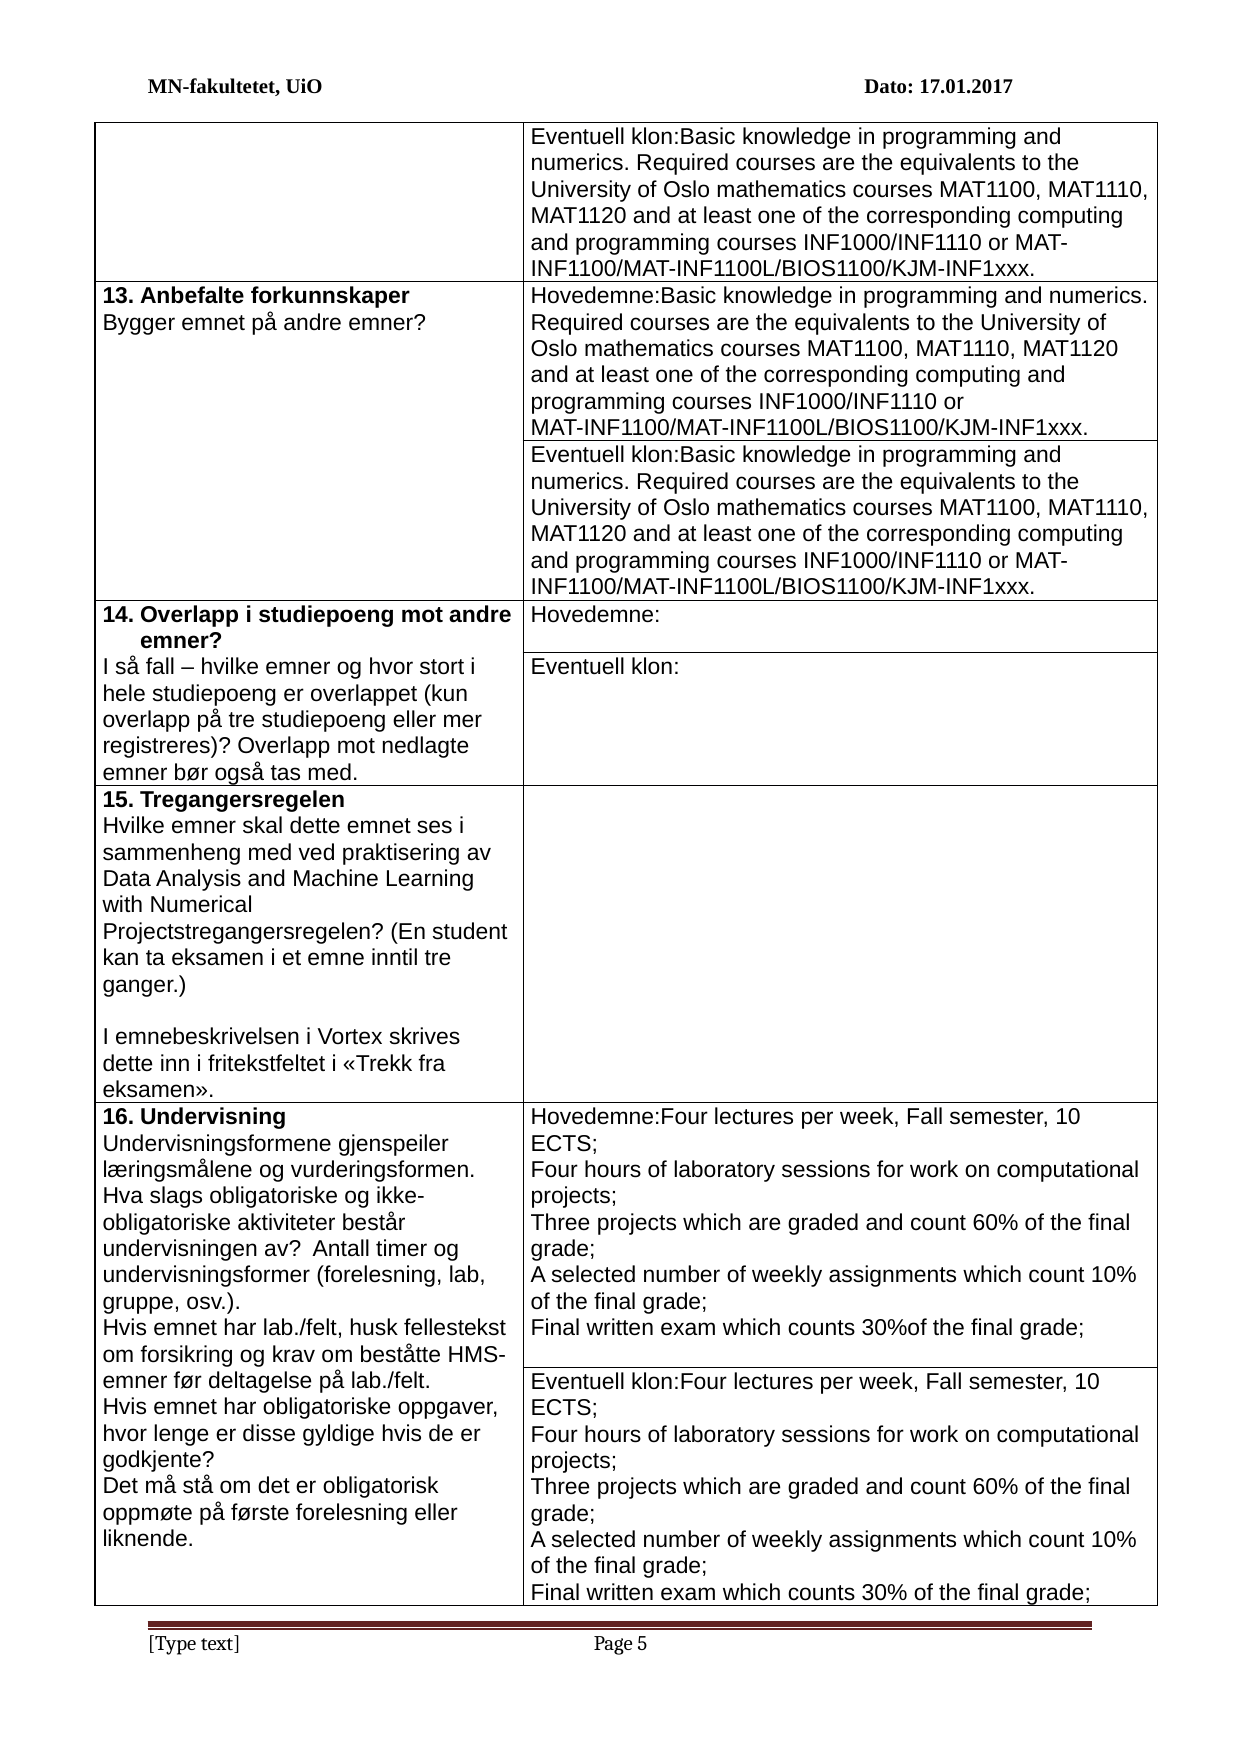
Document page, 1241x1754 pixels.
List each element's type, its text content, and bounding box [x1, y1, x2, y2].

table_cell Anbefalte forkunnskaper Bygger emnet på andre emner? [96, 282, 523, 599]
table_cell [524, 786, 1157, 1102]
table_cell Overlapp i studiepoeng mot andre emner? I så fall – hvilke emner og hvor stort i hele studiepoeng er overlappet (kun overlapp på tre studiepoeng eller mer registreres)? Overlapp mot nedlagte emner bør også tas med. [96, 601, 523, 785]
table_cell Eventuell klon:Basic knowledge in programming and numerics. Required courses are the equivalents to the University of Oslo mathematics courses MAT1100, MAT1110, MAT1120 and at least one of the corresponding computing and programming courses INF1000/INF1110 or MAT-INF1100/MAT-INF1100L/BIOS1100/KJM-INF1xxx. [524, 441, 1157, 599]
table_cell Eventuell klon: [524, 653, 1157, 785]
table_cell [1158, 281, 1240, 440]
table_cell [1158, 1102, 1240, 1367]
table_cell Tregangersregelen Hvilke emner skal dette emnet ses i sammenheng med ved praktisering av Data Analysis and Machine Learning with Numerical Projectstregangersregelen? (En student kan ta eksamen i et emne inntil tre ganger.) I emnebeskrivelsen i Vortex skrives dette inn i fritekstfeltet i «Trekk fra eksamen». [96, 786, 523, 1102]
table_cell [1158, 652, 1240, 785]
table_cell Eventuell klon:Four lectures per week, Fall semester, 10 ECTS; Four hours of laboratory sessions for work on computational projects; Three projects which are graded and count 60% of the final grade; A selected number of weekly assignments which count 10% of the final grade; Final written exam which counts 30% of the final grade; [524, 1368, 1157, 1605]
table_cell [96, 123, 523, 281]
table_cell [1158, 122, 1240, 281]
table_cell Hovedemne:Basic knowledge in programming and numerics. Required courses are the equivalents to the University of Oslo mathematics courses MAT1100, MAT1110, MAT1120 and at least one of the corresponding computing and programming courses INF1000/INF1110 or MAT-INF1100/MAT-INF1100L/BIOS1100/KJM-INF1xxx. [524, 282, 1157, 440]
table_cell [1158, 1367, 1240, 1605]
table_cell Hovedemne:Four lectures per week, Fall semester, 10 ECTS; Four hours of laboratory sessions for work on computational projects; Three projects which are graded and count 60% of the final grade; A selected number of weekly assignments which count 10% of the final grade; Final written exam which counts 30%of the final grade; [524, 1103, 1157, 1367]
table_cell [1158, 785, 1240, 1102]
table_cell Hovedemne: [524, 601, 1157, 652]
table_cell [1158, 600, 1240, 652]
table_cell Undervisning Undervisningsformene gjenspeiler læringsmålene og vurderingsformen. Hva slags obligatoriske og ikke-obligatoriske aktiviteter består undervisningen av? Antall timer og undervisningsformer (forelesning, lab, gruppe, osv.). Hvis emnet har lab./felt, husk fellestekst om forsikring og krav om beståtte HMS-emner før deltagelse på lab./felt. Hvis emnet har obligatoriske oppgaver, hvor lenge er disse gyldige hvis de er godkjente? Det må stå om det er obligatorisk oppmøte på første forelesning eller liknende. [96, 1103, 523, 1605]
table_cell [1158, 440, 1240, 599]
table_cell Eventuell klon:Basic knowledge in programming and numerics. Required courses are the equivalents to the University of Oslo mathematics courses MAT1100, MAT1110, MAT1120 and at least one of the corresponding computing and programming courses INF1000/INF1110 or MAT-INF1100/MAT-INF1100L/BIOS1100/KJM-INF1xxx. [524, 123, 1157, 281]
